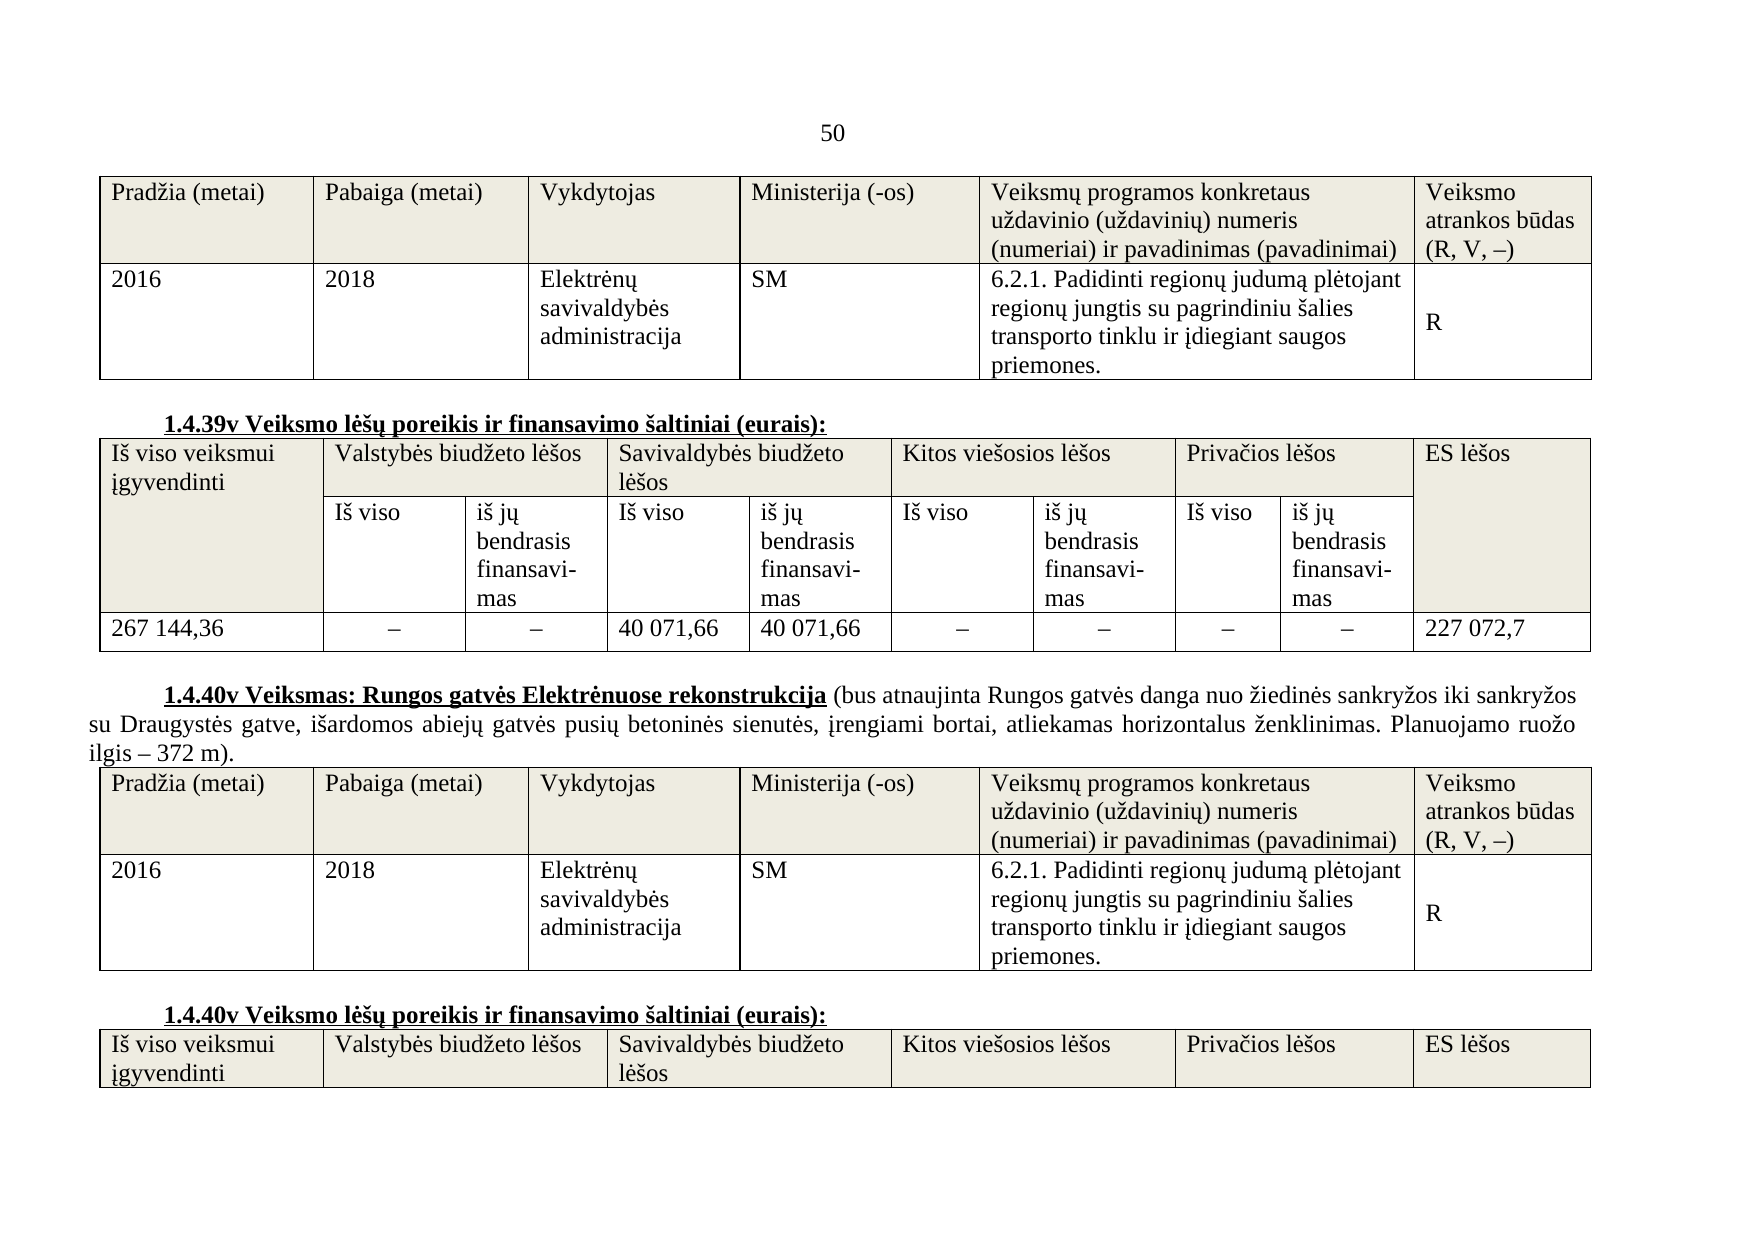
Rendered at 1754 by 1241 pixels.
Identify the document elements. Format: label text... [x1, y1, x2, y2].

table_header Pabaiga (metai) [314, 177, 528, 263]
table_header Veiksmų programos konkretaus uždavinio (uždavinių) numeris (numeriai) ir pavadinimas (pavadinimai) [980, 177, 1414, 263]
table_cell – [324, 613, 465, 651]
table_header Kitos viešosios lėšos [892, 1030, 1175, 1087]
table_header Veiksmų programos konkretaus uždavinio (uždavinių) numeris (numeriai) ir pavadinimas (pavadinimai) [980, 768, 1414, 854]
table_cell – [1281, 613, 1413, 651]
table_cell 2016 [101, 264, 313, 379]
table_cell R [1415, 855, 1591, 970]
table_header Vykdytojas [529, 768, 739, 854]
table_header Privačios lėšos [1176, 1030, 1413, 1087]
table_header Iš viso veiksmui įgyvendinti [101, 439, 323, 612]
table_header ES lėšos [1414, 439, 1590, 612]
table_cell 40 071,66 [608, 613, 749, 651]
table_cell Iš viso [324, 497, 465, 612]
table_header Iš viso veiksmui įgyvendinti [101, 1030, 323, 1087]
table_cell – [1034, 613, 1175, 651]
table_header Veiksmo atrankos būdas (R, V, –) [1415, 768, 1591, 854]
table_cell 2018 [314, 855, 528, 970]
table_cell 227 072,7 [1414, 613, 1590, 651]
table_cell 2018 [314, 264, 528, 379]
table_cell 267 144,36 [101, 613, 323, 651]
table_cell Elektrėnų savivaldybės administracija [529, 264, 739, 379]
table_cell iš jų bendrasis finansavi- mas [466, 497, 607, 612]
table_cell Iš viso [892, 497, 1033, 612]
table_cell 2016 [101, 855, 313, 970]
table_header Pabaiga (metai) [314, 768, 528, 854]
table_cell iš jų bendrasis finansavi- mas [750, 497, 891, 612]
table_cell Elektrėnų savivaldybės administracija [529, 855, 739, 970]
table_cell 6.2.1. Padidinti regionų judumą plėtojant regionų jungtis su pagrindiniu šalies transporto tinklu ir įdiegiant saugos priemones. [980, 264, 1414, 379]
table_header Savivaldybės biudžeto lėšos [608, 439, 891, 496]
table_header Ministerija (-os) [741, 177, 979, 263]
table_cell Iš viso [1176, 497, 1280, 612]
table_cell R [1415, 264, 1591, 379]
table_cell Iš viso [608, 497, 749, 612]
table_cell iš jų bendrasis finansavi- mas [1281, 497, 1413, 612]
table_cell iš jų bendrasis finansavi- mas [1034, 497, 1175, 612]
table_header Vykdytojas [529, 177, 739, 263]
table_header Privačios lėšos [1176, 439, 1413, 496]
table_header Savivaldybės biudžeto lėšos [608, 1030, 891, 1087]
text 1.4.39v Veiksmo lėšų poreikis ir finansavimo šaltiniai (eurais): [89, 409, 1577, 437]
table_cell – [466, 613, 607, 651]
table_header Valstybės biudžeto lėšos [324, 439, 607, 496]
text 1.4.40v Veiksmas: Rungos gatvės Elektrėnuose rekonstrukcija (bus atnaujinta Rungos gatvės danga nuo žiedinės sankryžos iki sankryžos su Draugystės gatve, išardomos abiejų gatvės pusių betoninės sienutės, įrengiami bortai, atliekamas horizontalus ženklinimas. Planuojamo ruožo ilgis – 372 m). [89, 680, 1577, 767]
table_cell SM [741, 264, 979, 379]
table_header Ministerija (-os) [741, 768, 979, 854]
table_header Pradžia (metai) [101, 177, 313, 263]
table_cell – [1176, 613, 1280, 651]
table_header Kitos viešosios lėšos [892, 439, 1175, 496]
text 1.4.40v Veiksmo lėšų poreikis ir finansavimo šaltiniai (eurais): [89, 1000, 1577, 1028]
table_header Pradžia (metai) [101, 768, 313, 854]
table_cell 40 071,66 [750, 613, 891, 651]
table_header Veiksmo atrankos būdas (R, V, –) [1415, 177, 1591, 263]
table_header Valstybės biudžeto lėšos [324, 1030, 607, 1087]
table_cell 6.2.1. Padidinti regionų judumą plėtojant regionų jungtis su pagrindiniu šalies transporto tinklu ir įdiegiant saugos priemones. [980, 855, 1414, 970]
table_cell – [892, 613, 1033, 651]
table_header ES lėšos [1414, 1030, 1590, 1087]
table_cell SM [741, 855, 979, 970]
